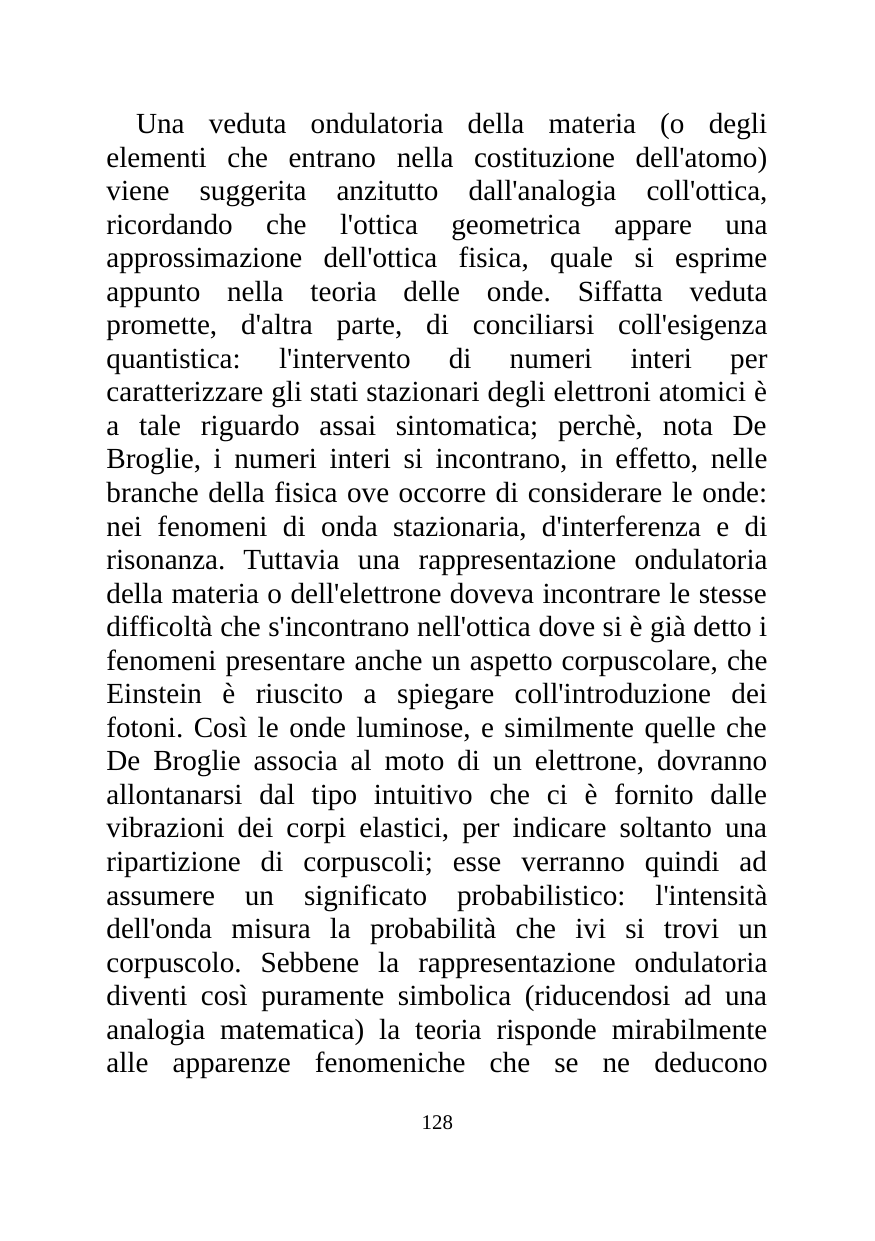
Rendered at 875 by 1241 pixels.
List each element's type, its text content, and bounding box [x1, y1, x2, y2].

text Una veduta ondulatoria della materia (o degli elementi che entrano nella costituzione dell'atomo) viene suggerita anzitutto dall'analogia coll'ottica, ricordando che l'ottica geometrica appare una approssimazione dell'ottica fisica, quale si esprime appunto nella teoria delle onde. Siffatta veduta promette, d'altra parte, di conciliarsi coll'esigenza quantistica: l'intervento di numeri interi per caratterizzare gli stati stazionari degli elettroni atomici è a tale riguardo assai sintomatica; perchè, nota De Broglie, i numeri interi si incontrano, in effetto, nelle branche della fisica ove occorre di considerare le onde: nei fenomeni di onda stazionaria, d'interferenza e di risonanza. Tuttavia una rappresentazione ondulatoria della materia o dell'elettrone doveva incontrare le stesse difficoltà che s'incontrano nell'ottica dove si è già detto i fenomeni presentare anche un aspetto corpuscolare, che Einstein è riuscito a spiegare coll'introduzione dei fotoni. Così le onde luminose, e similmente quelle che De Broglie associa al moto di un elettrone, dovranno allontanarsi dal tipo intuitivo che ci è fornito dalle vibrazioni dei corpi elastici, per indicare soltanto una ripartizione di corpuscoli; esse verranno quindi ad assumere un significato probabilistico: l'intensità dell'onda misura la probabilità che ivi si trovi un corpuscolo. Sebbene la rappresentazione ondulatoria diventi così puramente simbolica (riducendosi ad una analogia matematica) la teoria risponde mirabilmente alle apparenze fenomeniche che se ne deducono [106, 106, 768, 1079]
